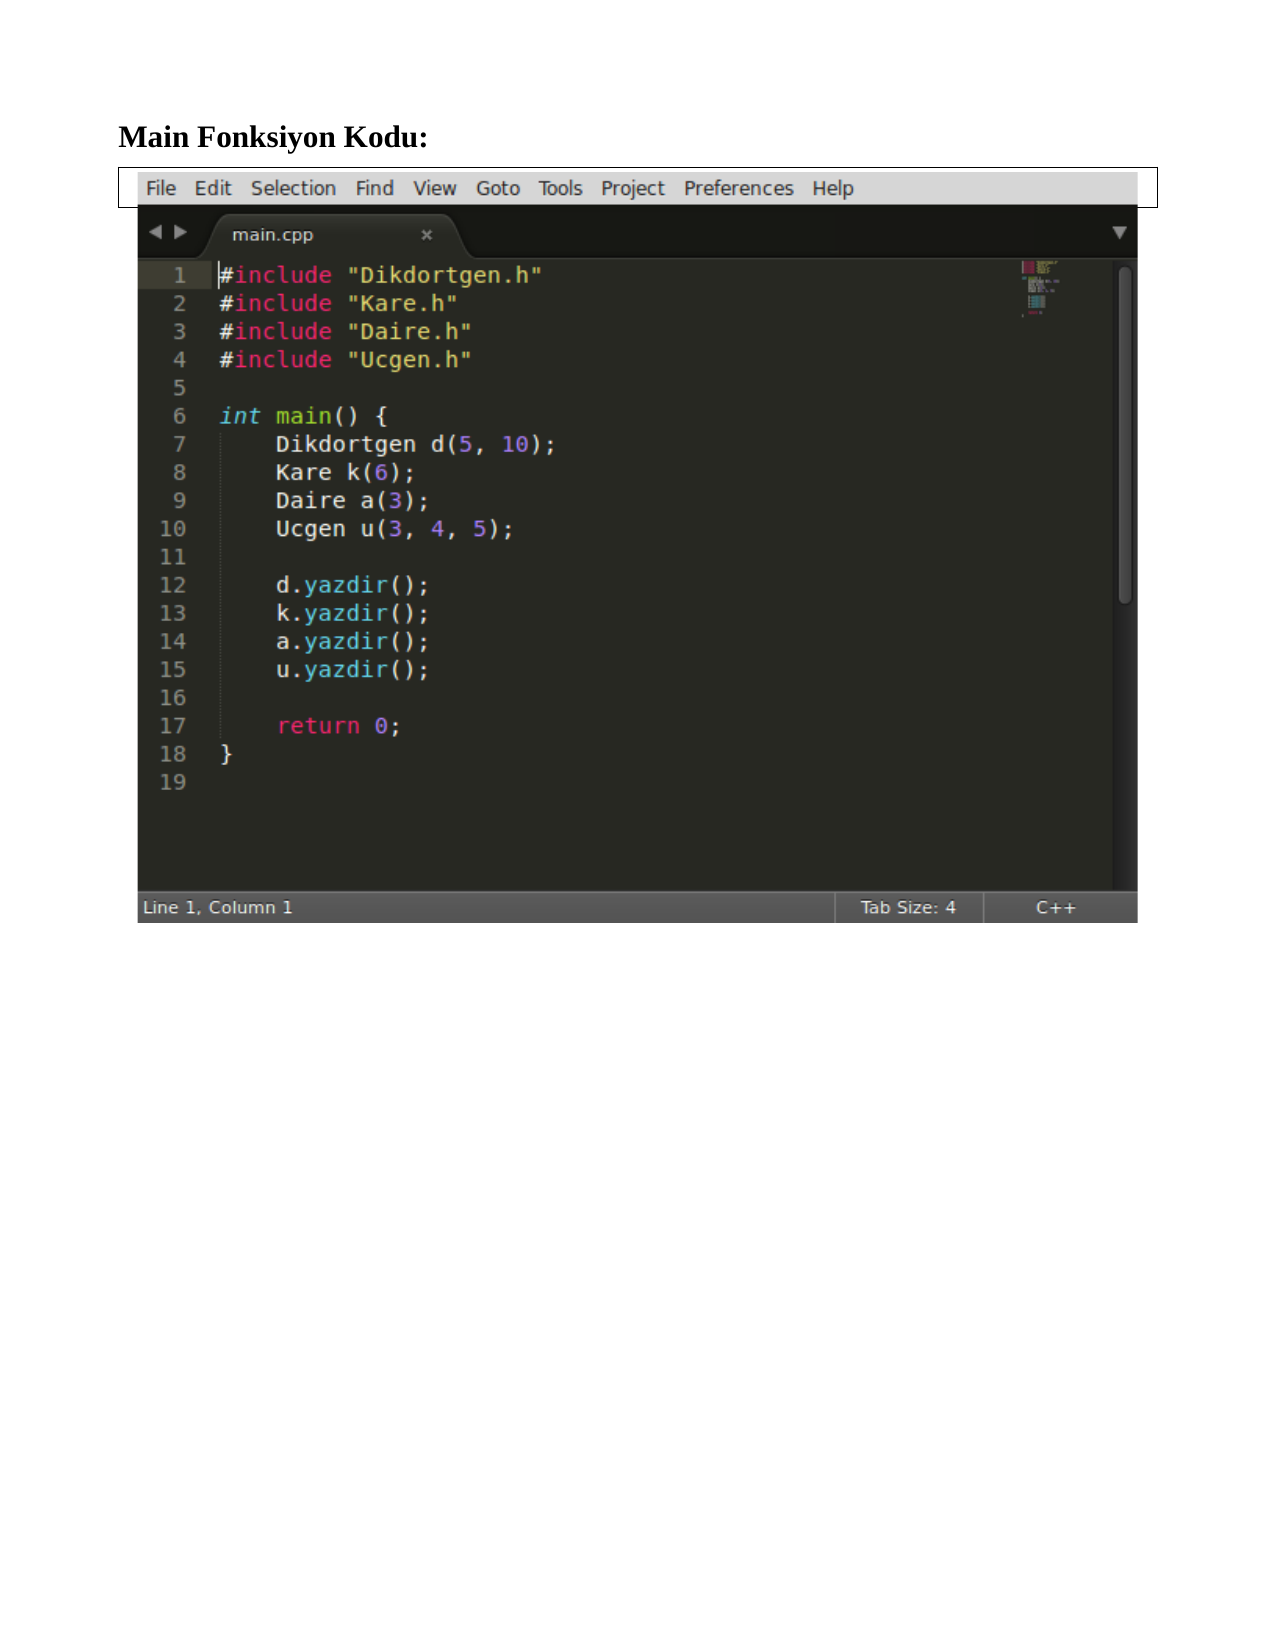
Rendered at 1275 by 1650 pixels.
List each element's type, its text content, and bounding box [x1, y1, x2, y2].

text Main Fonksiyon Kodu: [118, 118, 1157, 154]
table_header [119, 168, 1157, 207]
